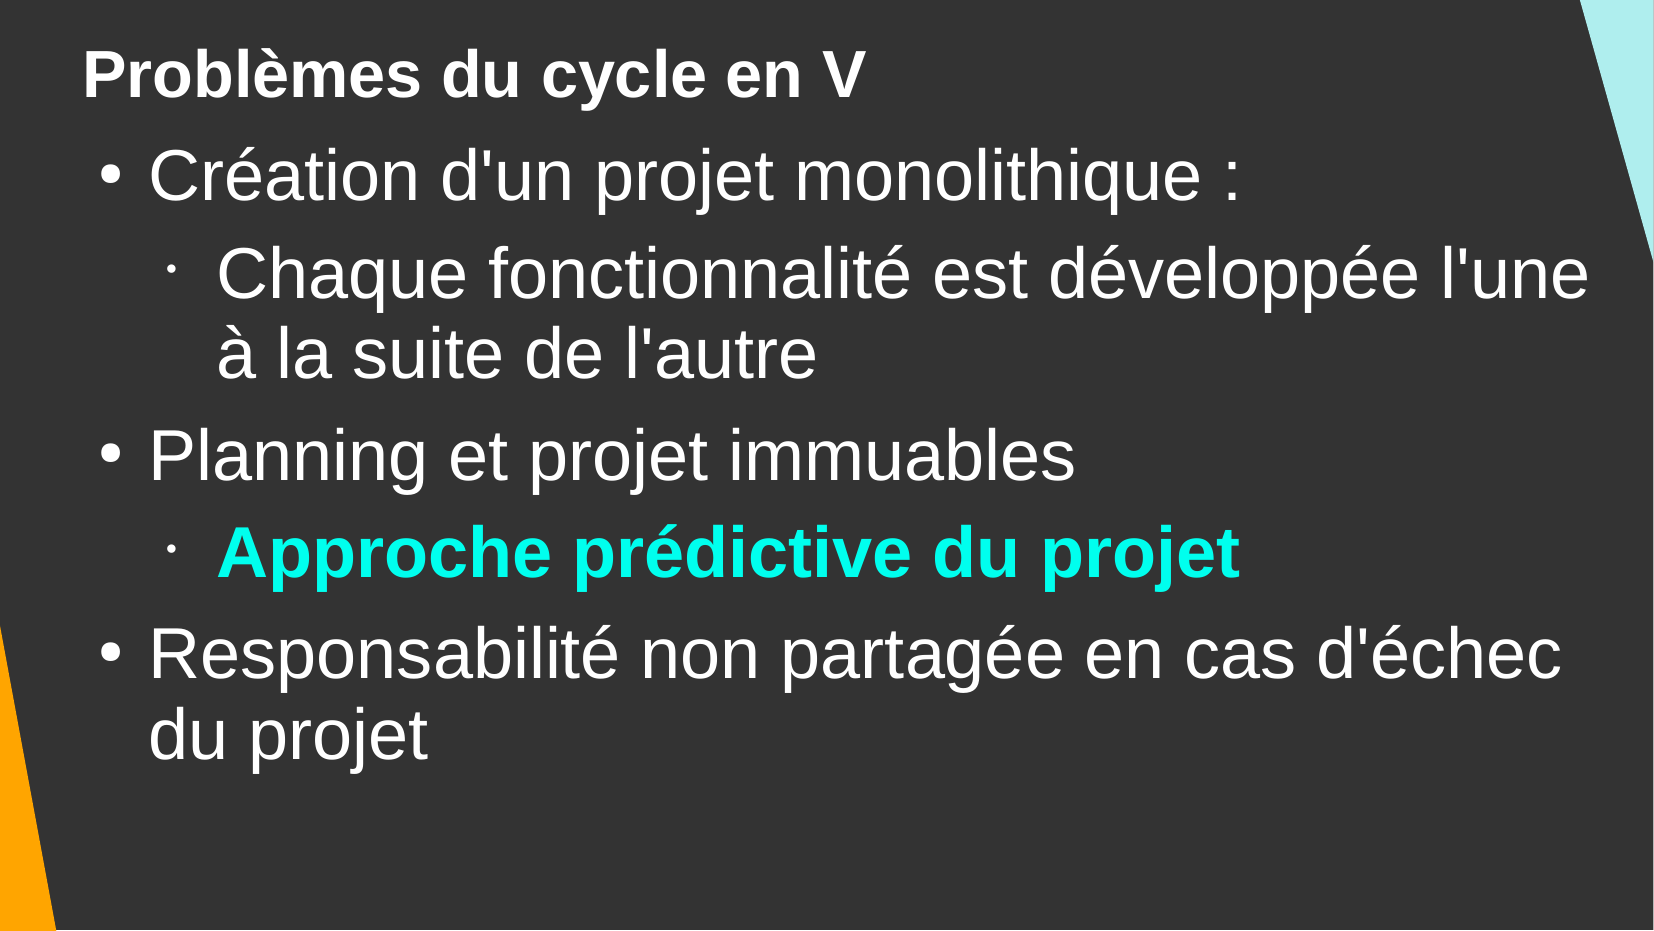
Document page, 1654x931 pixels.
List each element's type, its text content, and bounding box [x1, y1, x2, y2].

text_box [1579, 0, 1654, 265]
title Problèmes du cycle en V [82, 37, 1571, 122]
text_box [0, 625, 57, 931]
list Création d'un projet monolithique : Chaque fonctionnalité est développée l'une à la suite de l'autre Planning et projet immuables Approche prédictive du projet Responsabilité non partagée en cas d'échec du projet [80, 135, 1620, 777]
